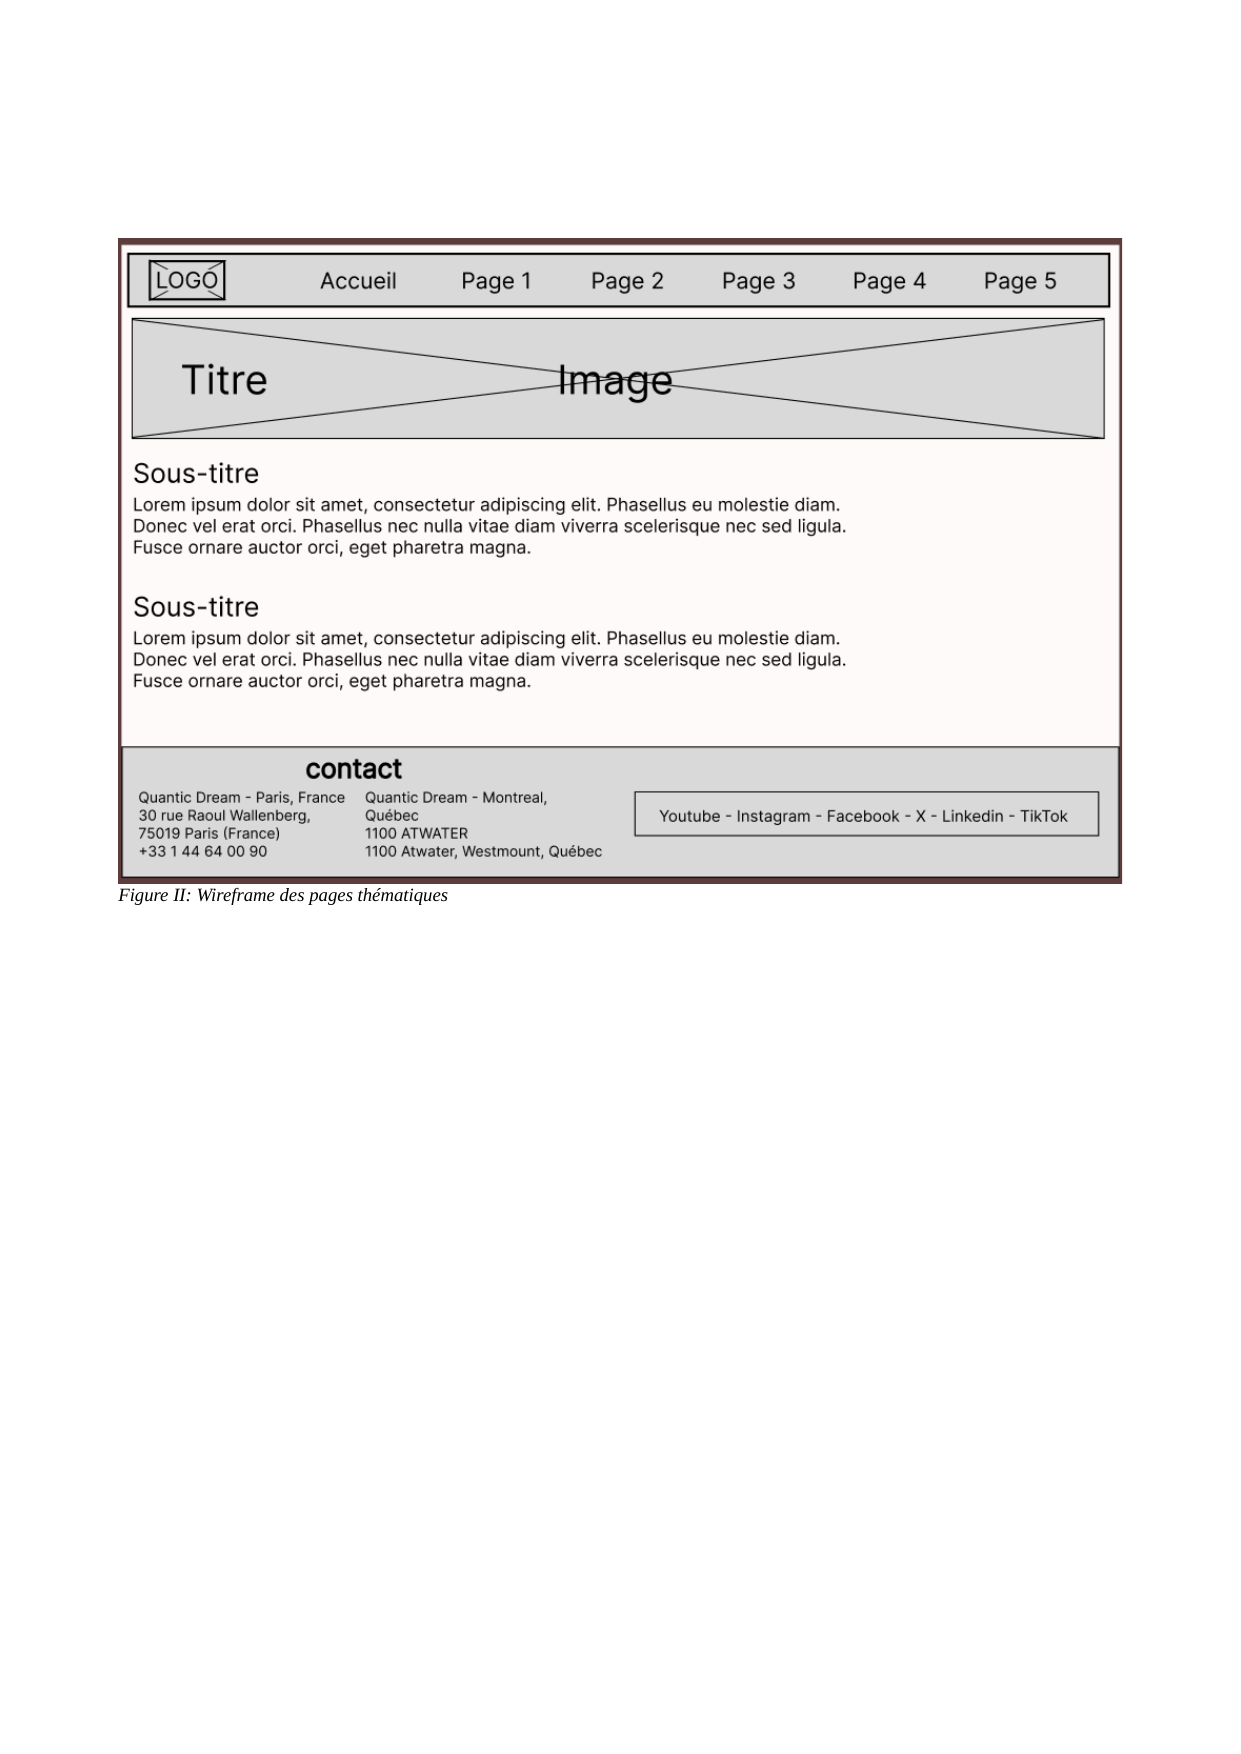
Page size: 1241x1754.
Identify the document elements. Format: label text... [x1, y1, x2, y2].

picture [118, 238, 1123, 884]
text Figure II: Wireframe des pages thématiques [118, 884, 1122, 905]
